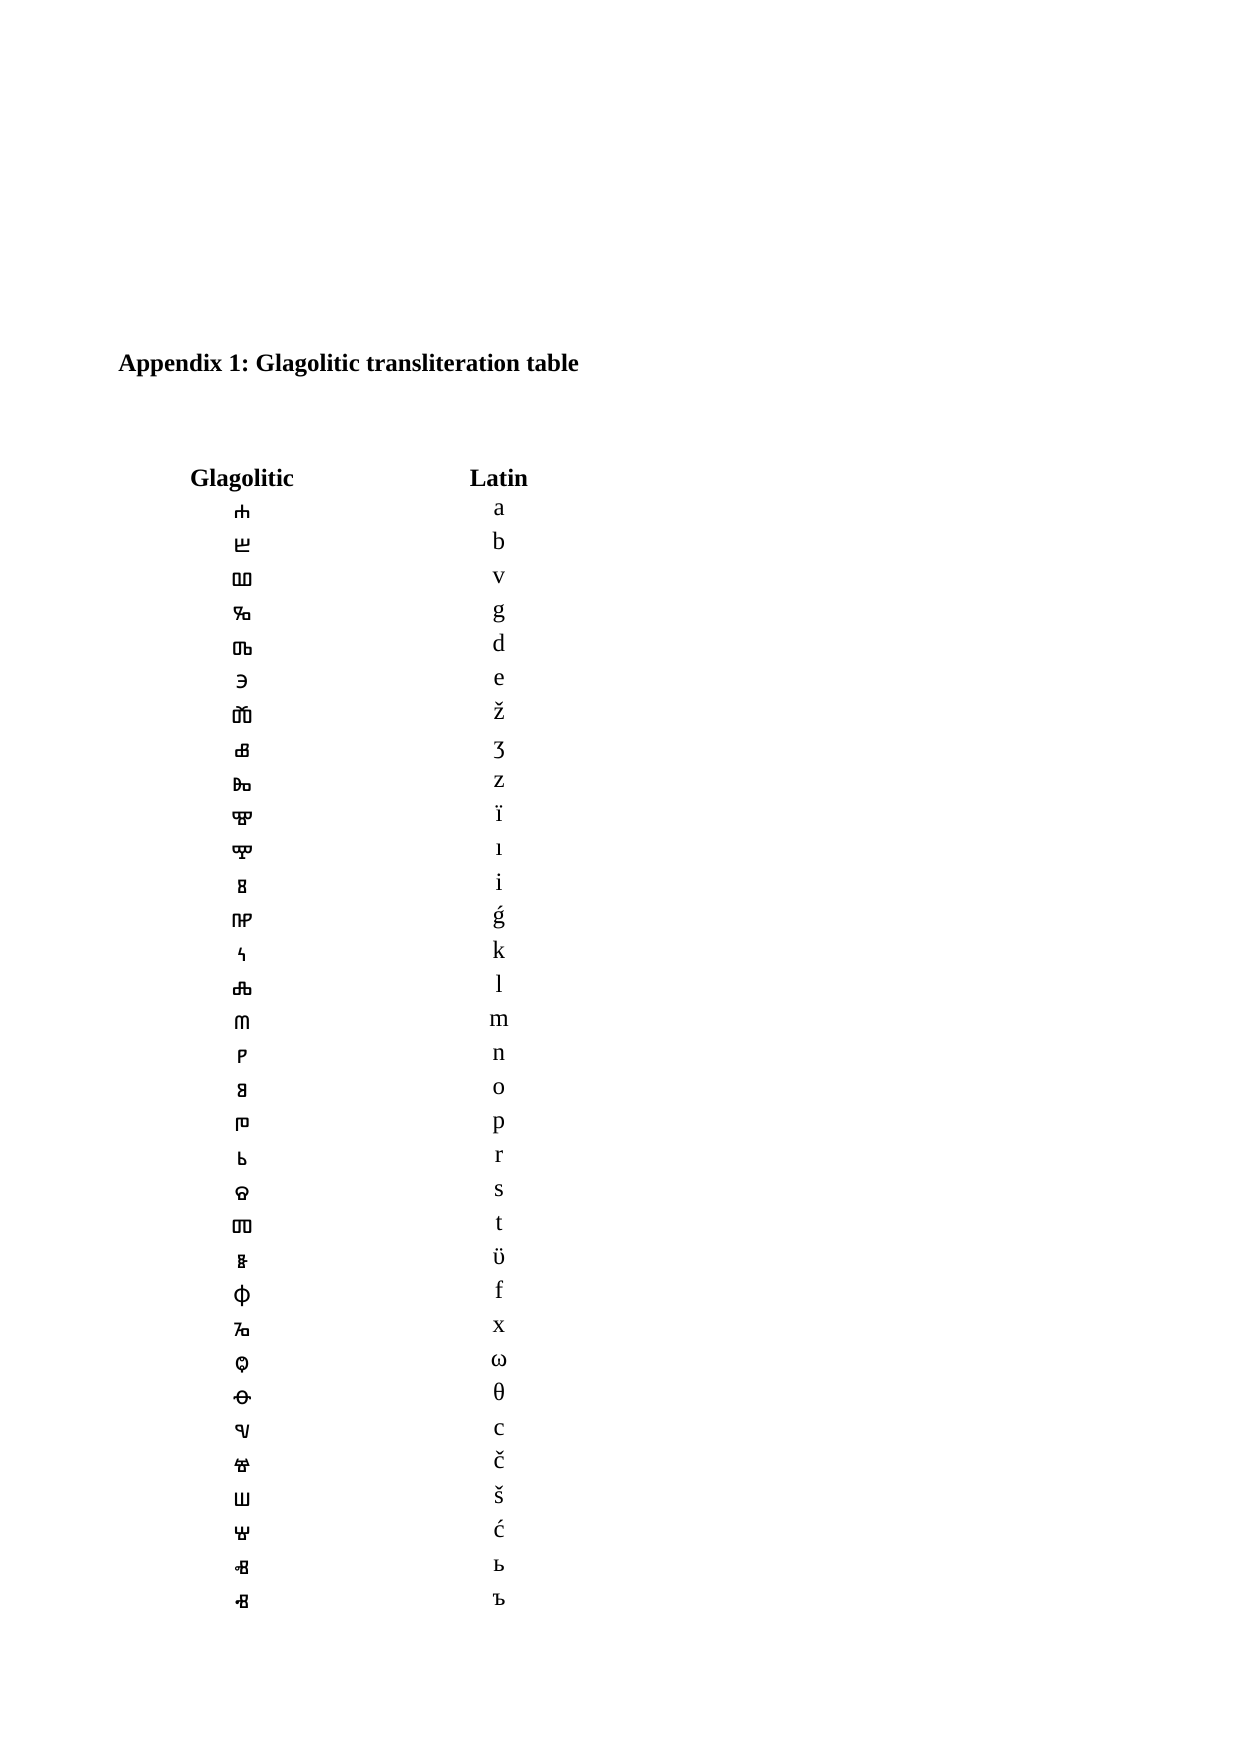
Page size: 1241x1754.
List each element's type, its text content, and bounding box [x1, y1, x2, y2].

table_cell ⰶ [118, 696, 366, 730]
text Appendix 1: Glagolitic transliteration table [118, 348, 1122, 377]
table_cell ⰾ [118, 969, 366, 1003]
table_cell š [366, 1480, 632, 1514]
table_cell z [366, 764, 632, 798]
table_cell ʒ [366, 730, 632, 764]
table_cell ⰳ [118, 594, 366, 628]
table_cell ⰱ [118, 526, 366, 560]
table_cell ⰿ [118, 1003, 366, 1037]
table_cell ⱉ [118, 1344, 366, 1377]
table_cell ⱀ [118, 1037, 366, 1071]
table_cell ⰴ [118, 628, 366, 662]
table_cell ⰺ [118, 799, 366, 832]
table_cell ⱎ [118, 1480, 366, 1514]
table_cell a [366, 492, 632, 526]
table_cell ⰷ [118, 730, 366, 764]
table_cell ⰼ [118, 901, 366, 935]
table_cell n [366, 1037, 632, 1071]
table_cell ⱐ [118, 1582, 366, 1616]
table_cell ı [366, 833, 632, 867]
table_cell ⰻ [118, 867, 366, 901]
table_cell ⰵ [118, 662, 366, 696]
table_cell ⱁ [118, 1071, 366, 1105]
table_cell r [366, 1139, 632, 1173]
table_cell ⱇ [118, 1275, 366, 1309]
table_cell ⱍ [118, 1446, 366, 1480]
table_cell ь [366, 1548, 632, 1582]
table_cell ⱛ [118, 1241, 366, 1275]
table_cell e [366, 662, 632, 696]
table_cell v [366, 560, 632, 594]
table_cell ⱚ [118, 1378, 366, 1412]
table_cell θ [366, 1378, 632, 1412]
table_cell m [366, 1003, 632, 1037]
table_cell ⰽ [118, 935, 366, 969]
table_cell g [366, 594, 632, 628]
table_cell b [366, 526, 632, 560]
table_cell ⰸ [118, 764, 366, 798]
table_cell ⰰ [118, 492, 366, 526]
table_cell č [366, 1446, 632, 1480]
table_cell k [366, 935, 632, 969]
table_cell s [366, 1173, 632, 1207]
table_cell x [366, 1309, 632, 1343]
table_cell ⱃ [118, 1139, 366, 1173]
table_cell p [366, 1105, 632, 1139]
table_cell ⱄ [118, 1173, 366, 1207]
table_cell ϋ [366, 1241, 632, 1275]
table_cell ⰹ [118, 833, 366, 867]
table_cell ž [366, 696, 632, 730]
table_cell ⱈ [118, 1309, 366, 1343]
table_cell ⱅ [118, 1207, 366, 1241]
table_cell ǵ [366, 901, 632, 935]
table_cell ⱏ [118, 1548, 366, 1582]
table_cell ъ [366, 1582, 632, 1616]
table_cell ć [366, 1514, 632, 1548]
table_cell o [366, 1071, 632, 1105]
table_cell ⱂ [118, 1105, 366, 1139]
table_header Latin [366, 463, 632, 492]
table_cell ⰲ [118, 560, 366, 594]
table_cell i [366, 867, 632, 901]
table_cell f [366, 1275, 632, 1309]
table_cell ï [366, 799, 632, 832]
table_cell ⱌ [118, 1412, 366, 1446]
table_cell l [366, 969, 632, 1003]
table_cell t [366, 1207, 632, 1241]
table_cell c [366, 1412, 632, 1446]
table_cell d [366, 628, 632, 662]
table_cell ω [366, 1344, 632, 1377]
table_header Glagolitic [118, 463, 366, 492]
table_cell ⱋ [118, 1514, 366, 1548]
